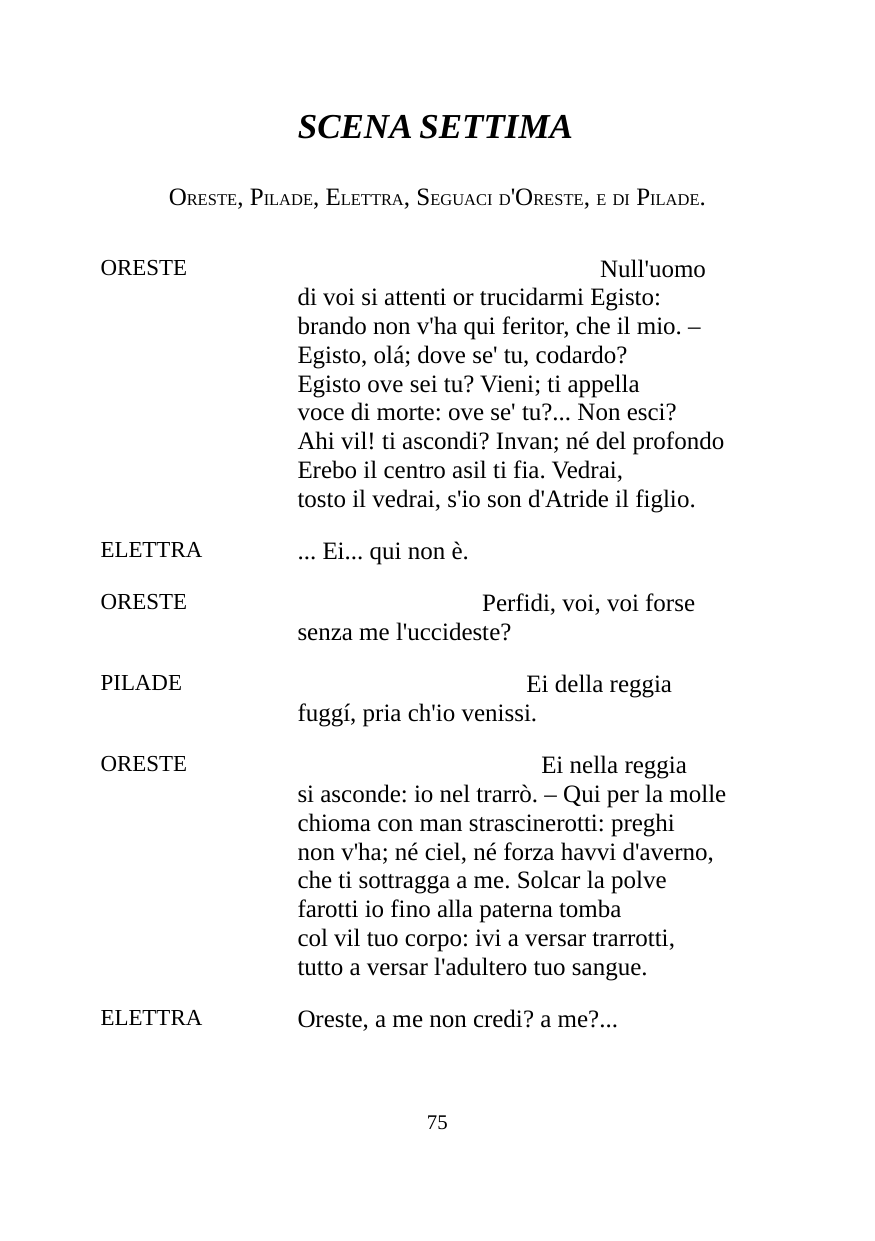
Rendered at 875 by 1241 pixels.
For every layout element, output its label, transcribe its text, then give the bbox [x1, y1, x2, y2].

table_cell ELETTRA [89, 992, 286, 1044]
text Oreste, Pilade, Elettra, Seguaci d'Oreste, e di Pilade. [88, 182, 786, 211]
table_cell Ei della reggia fuggí, pria ch'io venissi. [286, 658, 785, 738]
table_cell Perfidi, voi, voi forse senza me l'uccideste? [286, 576, 785, 657]
table_cell Ei nella reggia si asconde: io nel trarrò. – Qui per la molle chioma con man strascinerotti: preghi non v'ha; né ciel, né forza havvi d'averno, che ti sottragga a me. Solcar la polve farotti io fino alla paterna tomba col vil tuo corpo: ivi a versar trarrotti, tutto a versar l'adultero tuo sangue. [286, 739, 785, 992]
table_cell ELETTRA [89, 524, 286, 576]
table_cell ... Ei... qui non è. [286, 524, 785, 576]
table_header ORESTE [89, 242, 286, 524]
subtitle SCENA SETTIMA [88, 106, 786, 146]
table_header Null'uomo di voi si attenti or trucidarmi Egisto: brando non v'ha qui feritor, che il mio. – Egisto, olá; dove se' tu, codardo? Egisto ove sei tu? Vieni; ti appella voce di morte: ove se' tu?... Non esci? Ahi vil! ti ascondi? Invan; né del profondo Erebo il centro asil ti fia. Vedrai, tosto il vedrai, s'io son d'Atride il figlio. [286, 242, 785, 524]
table_cell Oreste, a me non credi? a me?... [286, 992, 785, 1044]
table_cell ORESTE [89, 739, 286, 992]
table_cell ORESTE [89, 576, 286, 657]
table_cell PILADE [89, 658, 286, 738]
